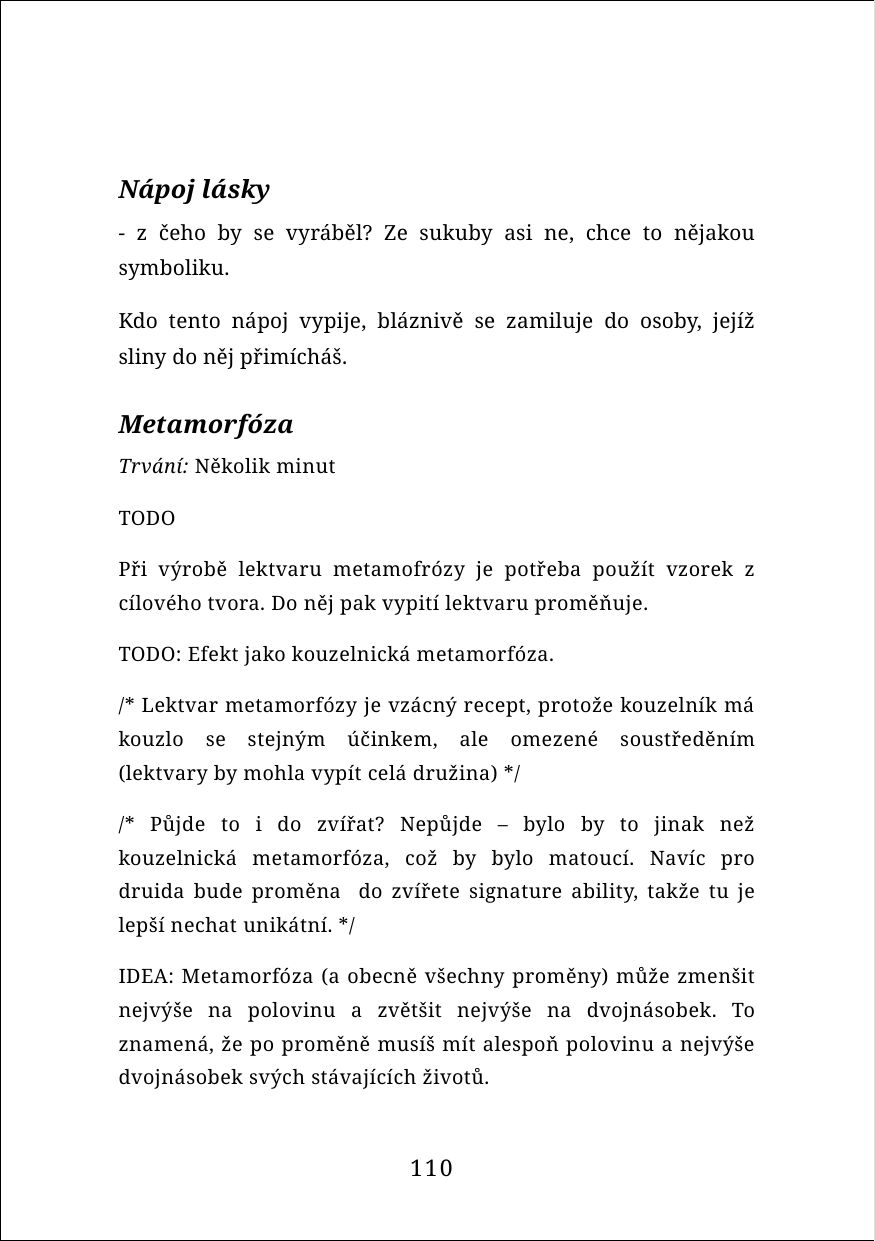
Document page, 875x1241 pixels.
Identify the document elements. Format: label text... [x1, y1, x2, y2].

text TODO: Efekt jako kouzelnická metamorfóza. [118, 640, 756, 667]
text TODO [118, 504, 756, 531]
text Kdo tento nápoj vypije, bláznivě se zamiluje do osoby, jejíž sliny do něj přimícháš. [118, 306, 756, 370]
text - z čeho by se vyráběl? Ze sukuby asi ne, chce to nějakou symboliku. [118, 218, 756, 282]
subtitle Nápoj lásky [118, 172, 756, 206]
text Trvání: Několik minut [118, 453, 756, 480]
text /* Půjde to i do zvířat? Nepůjde – bylo by to jinak než kouzelnická metamorfóza, což by bylo matoucí. Navíc pro druida bude proměna do zvířete signature ability, takže tu je lepší nechat unikátní. */ [118, 810, 756, 938]
subtitle Metamorfóza [118, 407, 756, 441]
text IDEA: Metamorfóza (a obecně všechny proměny) může zmenšit nejvýše na polovinu a zvětšit nejvýše na dvojnásobek. To znamená, že po proměně musíš mít alespoň polovinu a nejvýše dvojnásobek svých stávajících životů. [118, 963, 756, 1091]
text Při výrobě lektvaru metamofrózy je potřeba použít vzorek z cílového tvora. Do něj pak vypití lektvaru proměňuje. [118, 555, 756, 616]
text /* Lektvar metamorfózy je vzácný recept, protože kouzelník má kouzlo se stejným účinkem, ale omezené soustředěním (lektvary by mohla vypít celá družina) */ [118, 692, 756, 786]
